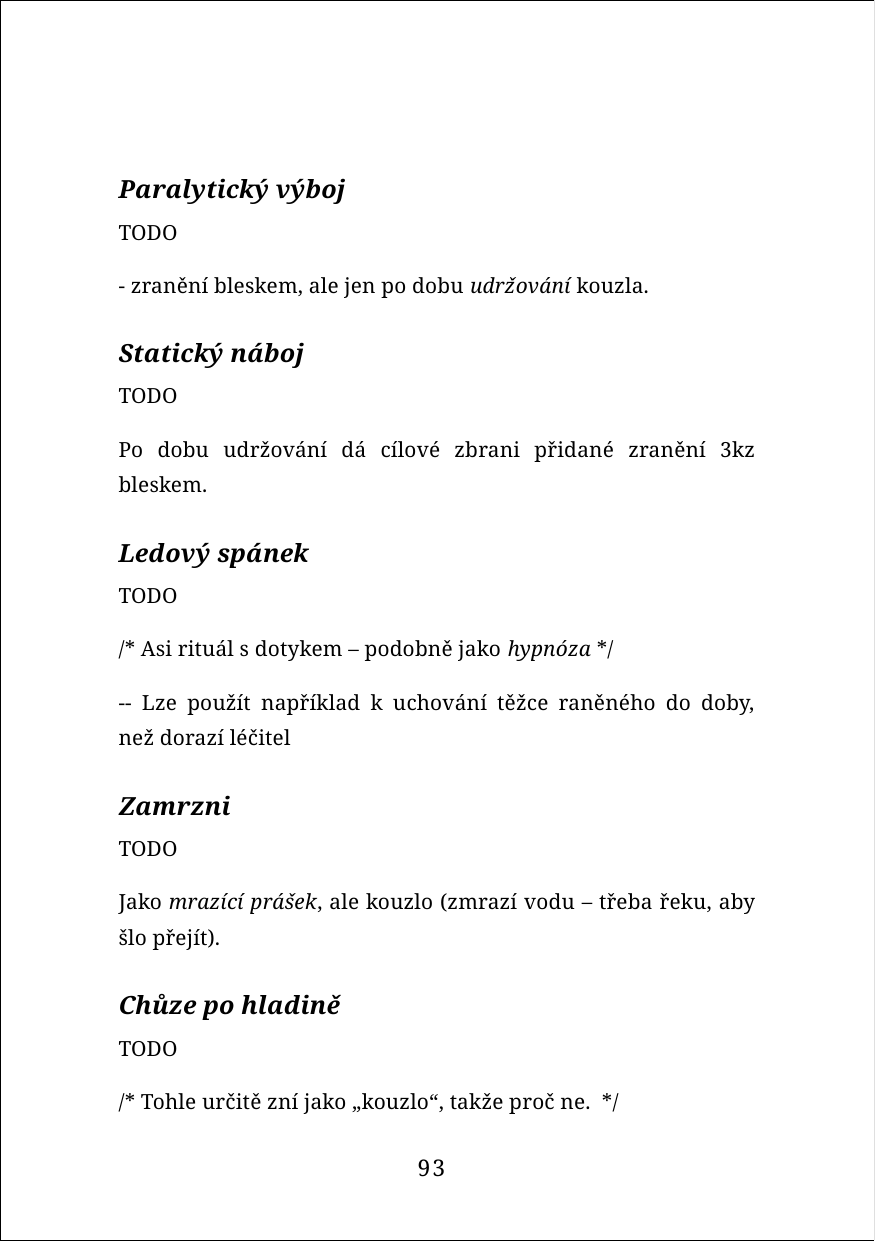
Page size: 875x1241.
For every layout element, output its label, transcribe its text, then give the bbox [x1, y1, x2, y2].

subtitle Chůze po hladině [118, 988, 756, 1022]
text TODO [118, 1034, 756, 1062]
text TODO [118, 581, 756, 610]
text /* Asi rituál s dotykem – podobně jako hypnóza */ [118, 634, 756, 663]
text TODO [118, 218, 756, 246]
text -- Lze použít například k uchování těžce raněného do doby, než dorazí léčitel [118, 688, 756, 752]
text /* Tohle určitě zní jako „kouzlo“, takže proč ne. */ [118, 1087, 756, 1115]
text Po dobu udržování dá cílové zbrani přidané zranění 3kz bleskem. [118, 435, 756, 499]
subtitle Zamrzni [118, 788, 756, 822]
subtitle Paralytický výboj [118, 172, 756, 206]
subtitle Ledový spánek [118, 535, 756, 569]
text TODO [118, 382, 756, 410]
text - zranění bleskem, ale jen po dobu udržování kouzla. [118, 271, 756, 299]
subtitle Statický náboj [118, 336, 756, 370]
text Jako mrazící prášek, ale kouzlo (zmrazí vodu – třeba řeku, aby šlo přejít). [118, 887, 756, 951]
text TODO [118, 834, 756, 862]
